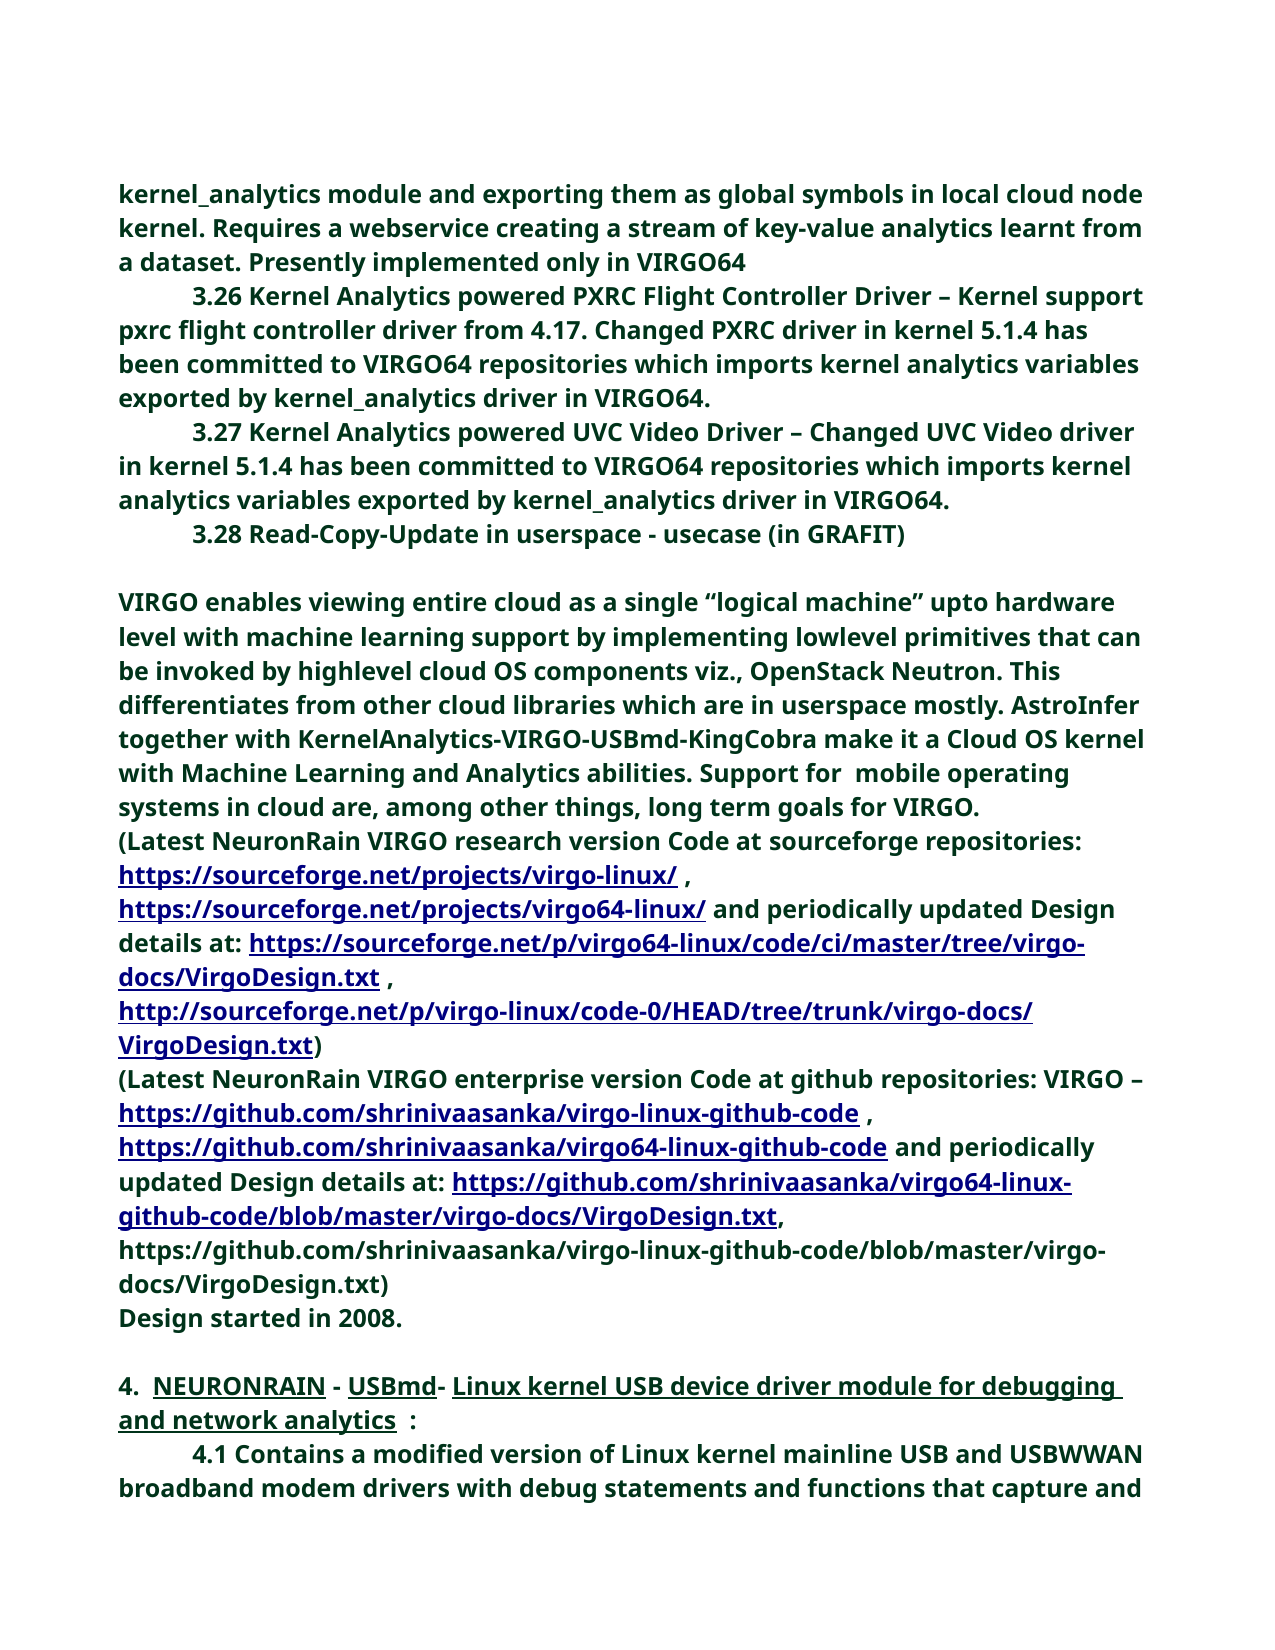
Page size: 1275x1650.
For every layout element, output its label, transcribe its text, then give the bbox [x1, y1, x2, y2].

text 3.27 Kernel Analytics powered UVC Video Driver – Changed UVC Video driver in kernel 5.1.4 has been committed to VIRGO64 repositories which imports kernel analytics variables exported by kernel_analytics driver in VIRGO64. [118, 415, 1157, 517]
text 4.1 Contains a modified version of Linux kernel mainline USB and USBWWAN broadband modem drivers with debug statements and functions that capture and [118, 1437, 1157, 1505]
text 4. NEURONRAIN - USBmd- Linux kernel USB device driver module for debugging and network analytics : [118, 1368, 1157, 1437]
text (Latest NeuronRain VIRGO research version Code at sourceforge repositories: https://sourceforge.net/projects/virgo-linux/ , https://sourceforge.net/projects/virgo64-linux/ and periodically updated Design details at: https://sourceforge.net/p/virgo64-linux/code/ci/master/tree/virgo-docs/VirgoDesign.txt , http://sourceforge.net/p/virgo-linux/code-0/HEAD/tree/trunk/virgo-docs/VirgoDesign.txt) [118, 823, 1157, 1062]
text 3.26 Kernel Analytics powered PXRC Flight Controller Driver – Kernel support pxrc flight controller driver from 4.17. Changed PXRC driver in kernel 5.1.4 has been committed to VIRGO64 repositories which imports kernel analytics variables exported by kernel_analytics driver in VIRGO64. [118, 278, 1157, 415]
text VIRGO enables viewing entire cloud as a single “logical machine” upto hardware level with machine learning support by implementing lowlevel primitives that can be invoked by highlevel cloud OS components viz., OpenStack Neutron. This differentiates from other cloud libraries which are in userspace mostly. AstroInfer together with KernelAnalytics-VIRGO-USBmd-KingCobra make it a Cloud OS kernel with Machine Learning and Analytics abilities. Support for mobile operating systems in cloud are, among other things, long term goals for VIRGO. [118, 585, 1157, 823]
text Design started in 2008. [118, 1300, 1157, 1334]
text kernel_analytics module and exporting them as global symbols in local cloud node kernel. Requires a webservice creating a stream of key-value analytics learnt from a dataset. Presently implemented only in VIRGO64 [118, 176, 1157, 278]
text 3.28 Read-Copy-Update in userspace - usecase (in GRAFIT) [118, 517, 1157, 551]
text (Latest NeuronRain VIRGO enterprise version Code at github repositories: VIRGO – https://github.com/shrinivaasanka/virgo-linux-github-code , https://github.com/shrinivaasanka/virgo64-linux-github-code and periodically updated Design details at: https://github.com/shrinivaasanka/virgo64-linux-github-code/blob/master/virgo-docs/VirgoDesign.txt, https://github.com/shrinivaasanka/virgo-linux-github-code/blob/master/virgo-docs/VirgoDesign.txt) [118, 1062, 1157, 1300]
